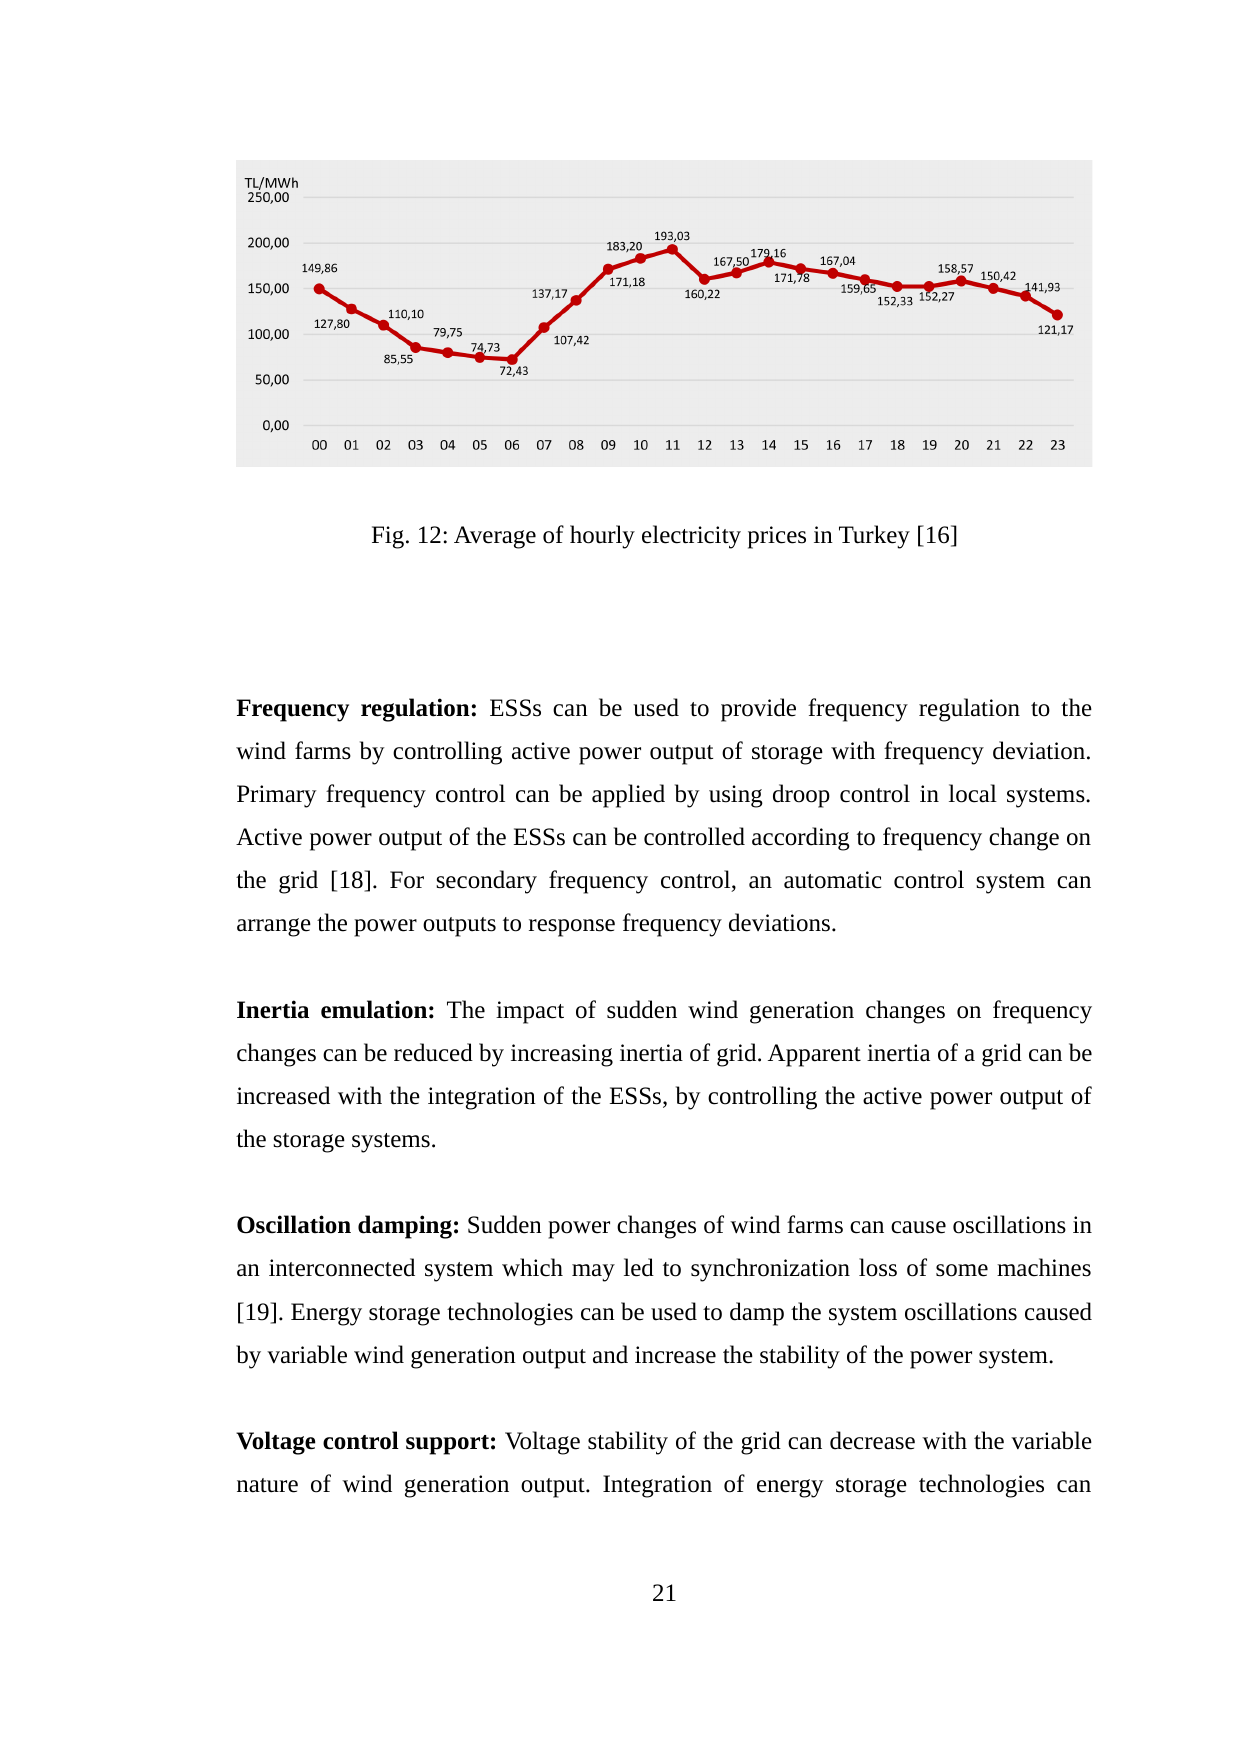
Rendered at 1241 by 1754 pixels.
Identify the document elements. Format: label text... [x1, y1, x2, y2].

text Frequency regulation: ESSs can be used to provide frequency regulation to the wind farms by controlling active power output of storage with frequency deviation. Primary frequency control can be applied by using droop control in local systems. Active power output of the ESSs can be controlled according to frequency change on the grid [18]. For secondary frequency control, an automatic control system can arrange the power outputs to response frequency deviations. [236, 693, 1093, 937]
picture [236, 160, 1093, 467]
text Voltage control support: Voltage stability of the grid can decrease with the variable nature of wind generation output. Integration of energy storage technologies can [236, 1426, 1093, 1498]
text Inertia emulation: The impact of sudden wind generation changes on frequency changes can be reduced by increasing inertia of grid. Apparent inertia of a grid can be increased with the integration of the ESSs, by controlling the active power output of the storage systems. [236, 995, 1093, 1153]
text Fig. 12: Average of hourly electricity prices in Turkey [16] [236, 520, 1093, 549]
text Oscillation damping: Sudden power changes of wind farms can cause oscillations in an interconnected system which may led to synchronization loss of some machines [19]. Energy storage technologies can be used to damp the system oscillations caused by variable wind generation output and increase the stability of the power system. [236, 1210, 1093, 1368]
